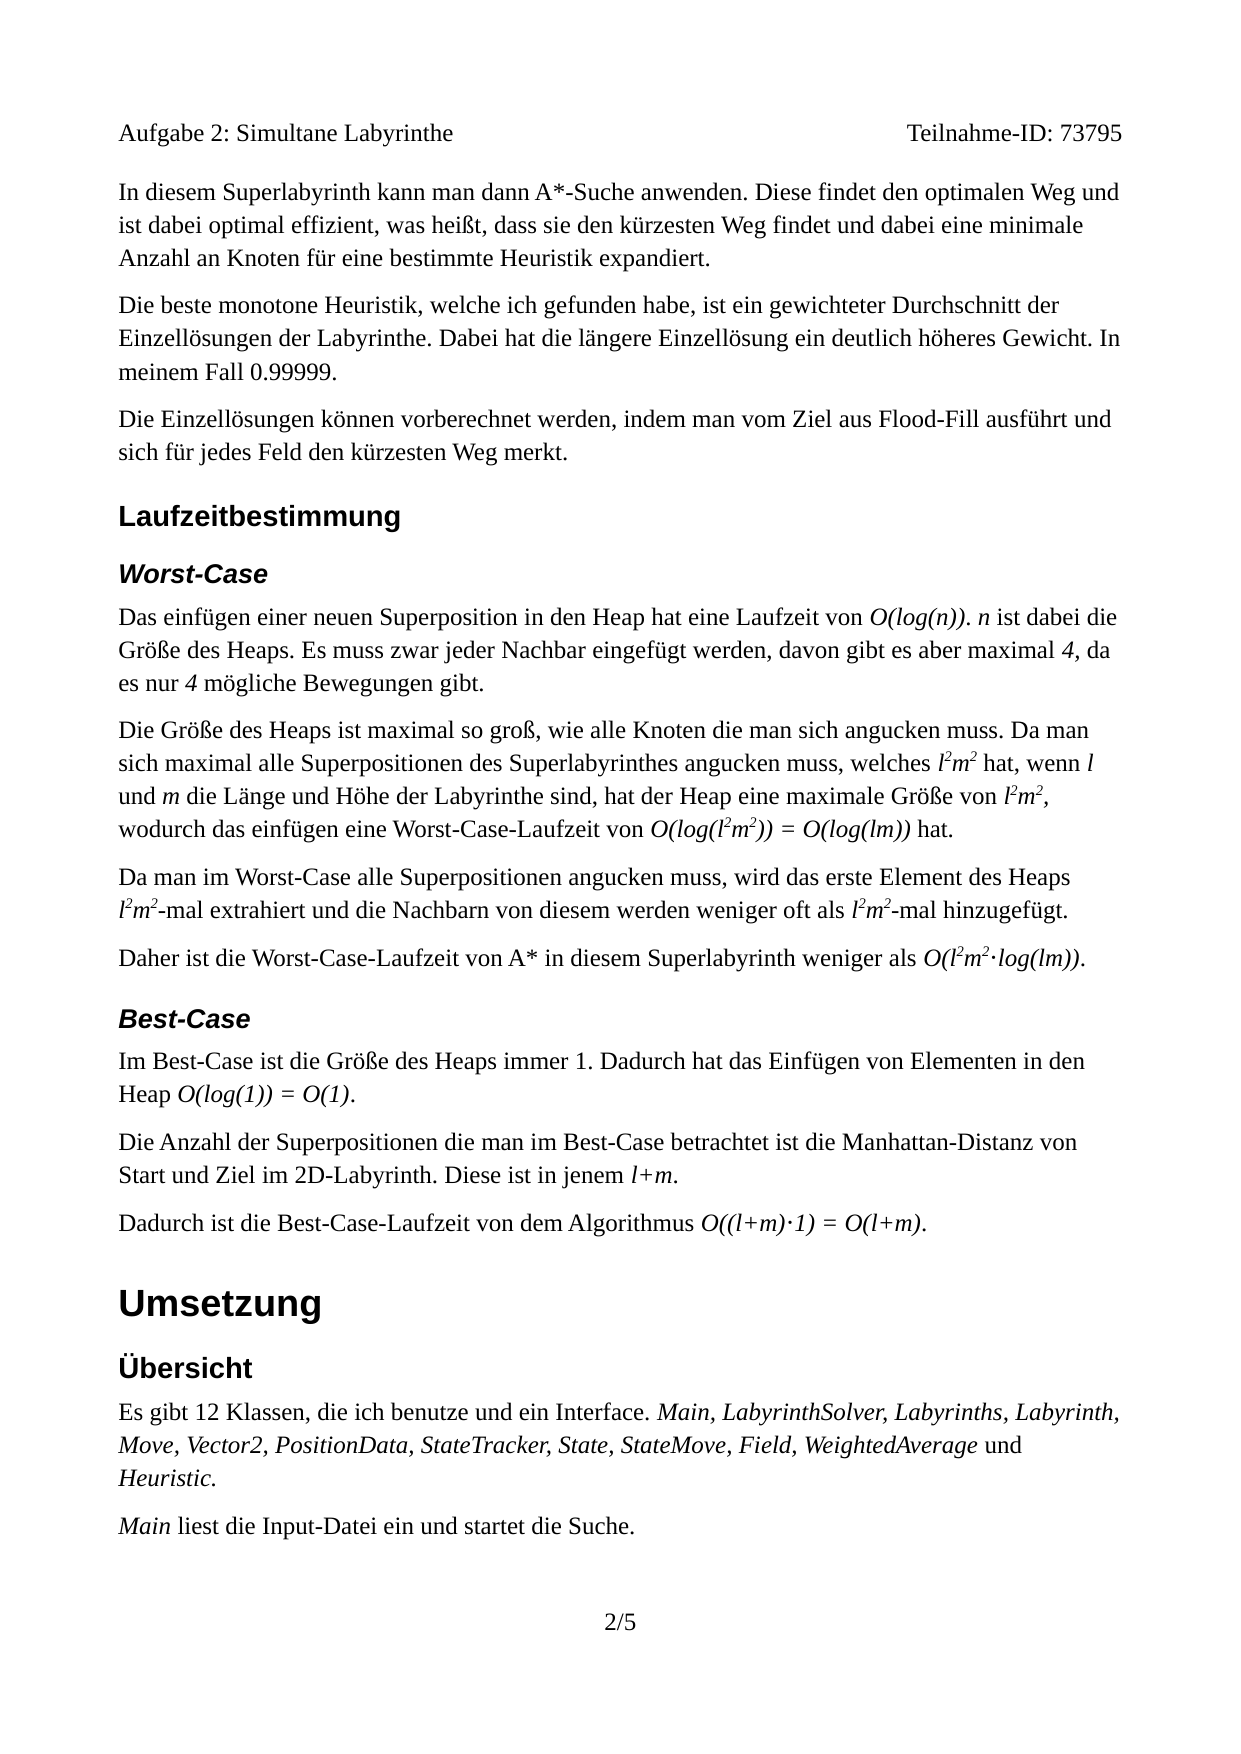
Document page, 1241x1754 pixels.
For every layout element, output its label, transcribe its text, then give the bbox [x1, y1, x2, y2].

text Die Einzellösungen können vorberechnet werden, indem man vom Ziel aus Flood-Fill ausführt und sich für jedes Feld den kürzesten Weg merkt. [118, 404, 1122, 466]
text Das einfügen einer neuen Superposition in den Heap hat eine Laufzeit von O(log(n)). n ist dabei die Größe des Heaps. Es muss zwar jeder Nachbar eingefügt werden, davon gibt es aber maximal 4, da es nur 4 mögliche Bewegungen gibt. [118, 602, 1122, 696]
text Im Best-Case ist die Größe des Heaps immer 1. Dadurch hat das Einfügen von Elementen in den Heap O(log(1)) = O(1). [118, 1046, 1122, 1108]
text Dadurch ist die Best-Case-Laufzeit von dem Algorithmus O((l+m)⋅1) = O(l+m). [118, 1208, 1122, 1236]
text Main liest die Input-Datei ein und startet die Suche. [118, 1511, 1122, 1539]
subtitle Best-Case [118, 1003, 1122, 1034]
subtitle Umsetzung [118, 1280, 1122, 1324]
subtitle Laufzeitbestimmung [118, 499, 1122, 533]
text Da man im Worst-Case alle Superpositionen angucken muss, wird das erste Element des Heaps l2m2-mal extrahiert und die Nachbarn von diesem werden weniger oft als l2m2-mal hinzugefügt. [118, 862, 1122, 924]
text Die Anzahl der Superpositionen die man im Best-Case betrachtet ist die Manhattan-Distanz von Start und Ziel im 2D-Labyrinth. Diese ist in jenem l+m. [118, 1127, 1122, 1189]
subtitle Worst-Case [118, 558, 1122, 589]
subtitle Übersicht [118, 1351, 1122, 1384]
text Die beste monotone Heuristik, welche ich gefunden habe, ist ein gewichteter Durchschnitt der Einzellösungen der Labyrinthe. Dabei hat die längere Einzellösung ein deutlich höheres Gewicht. In meinem Fall 0.99999. [118, 291, 1122, 385]
text Daher ist die Worst-Case-Laufzeit von A* in diesem Superlabyrinth weniger als O(l2m2⋅log(lm)). [118, 943, 1122, 971]
text Die Größe des Heaps ist maximal so groß, wie alle Knoten die man sich angucken muss. Da man sich maximal alle Superpositionen des Superlabyrinthes angucken muss, welches l2m2 hat, wenn l und m die Länge und Höhe der Labyrinthe sind, hat der Heap eine maximale Größe von l2m2, wodurch das einfügen eine Worst-Case-Laufzeit von O(log(l2m2)) = O(log(lm)) hat. [118, 715, 1122, 843]
text In diesem Superlabyrinth kann man dann A*-Suche anwenden. Diese findet den optimalen Weg und ist dabei optimal effizient, was heißt, dass sie den kürzesten Weg findet und dabei eine minimale Anzahl an Knoten für eine bestimmte Heuristik expandiert. [118, 177, 1122, 272]
text Es gibt 12 Klassen, die ich benutze und ein Interface. Main, LabyrinthSolver, Labyrinths, Labyrinth, Move, Vector2, PositionData, StateTracker, State, StateMove, Field, WeightedAverage und Heuristic. [118, 1397, 1122, 1492]
